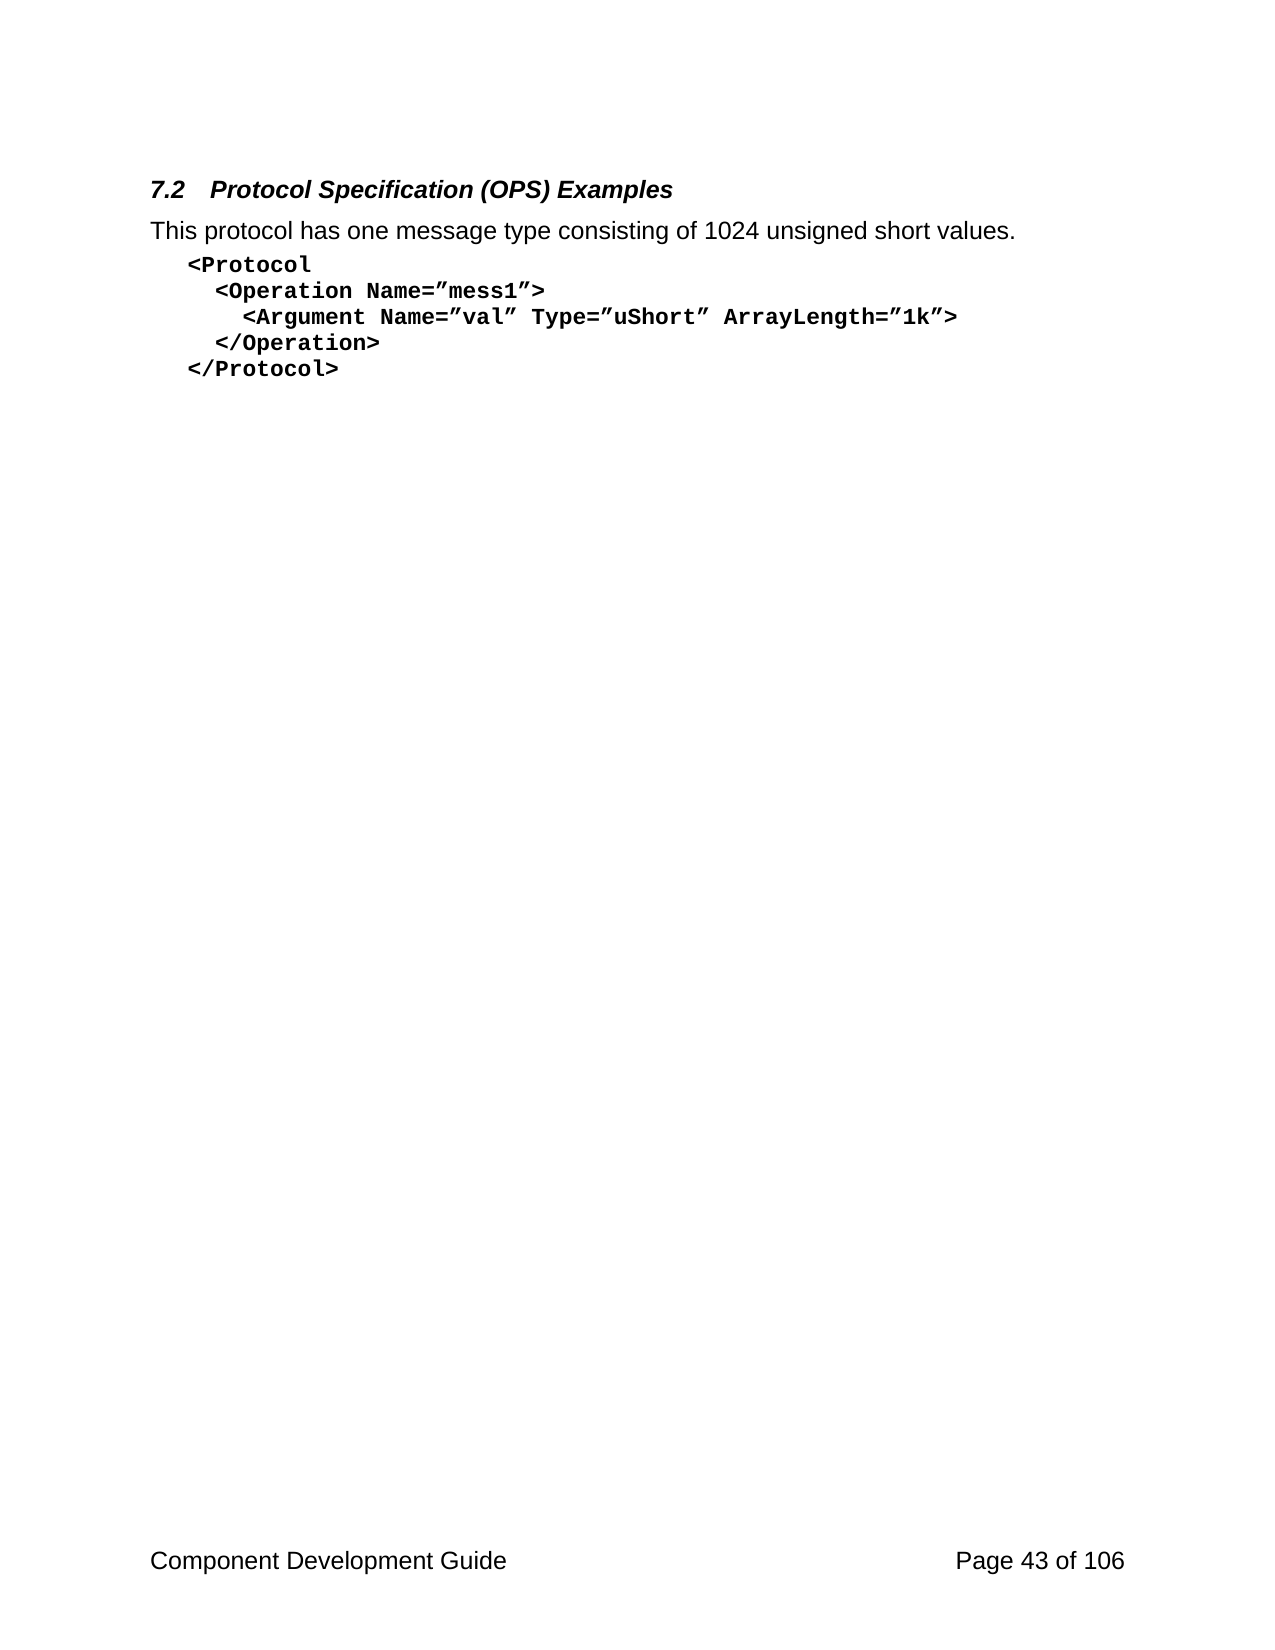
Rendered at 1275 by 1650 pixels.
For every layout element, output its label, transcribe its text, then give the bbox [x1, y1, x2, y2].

text This protocol has one message type consisting of 1024 unsigned short values. [150, 216, 1125, 244]
text <Protocol <Operation Name=”mess1”> <Argument Name=”val” Type=”uShort” ArrayLength=”1k”> </Operation> </Protocol> [187, 253, 1125, 383]
subtitle Protocol Specification (OPS) Examples [150, 175, 1125, 204]
